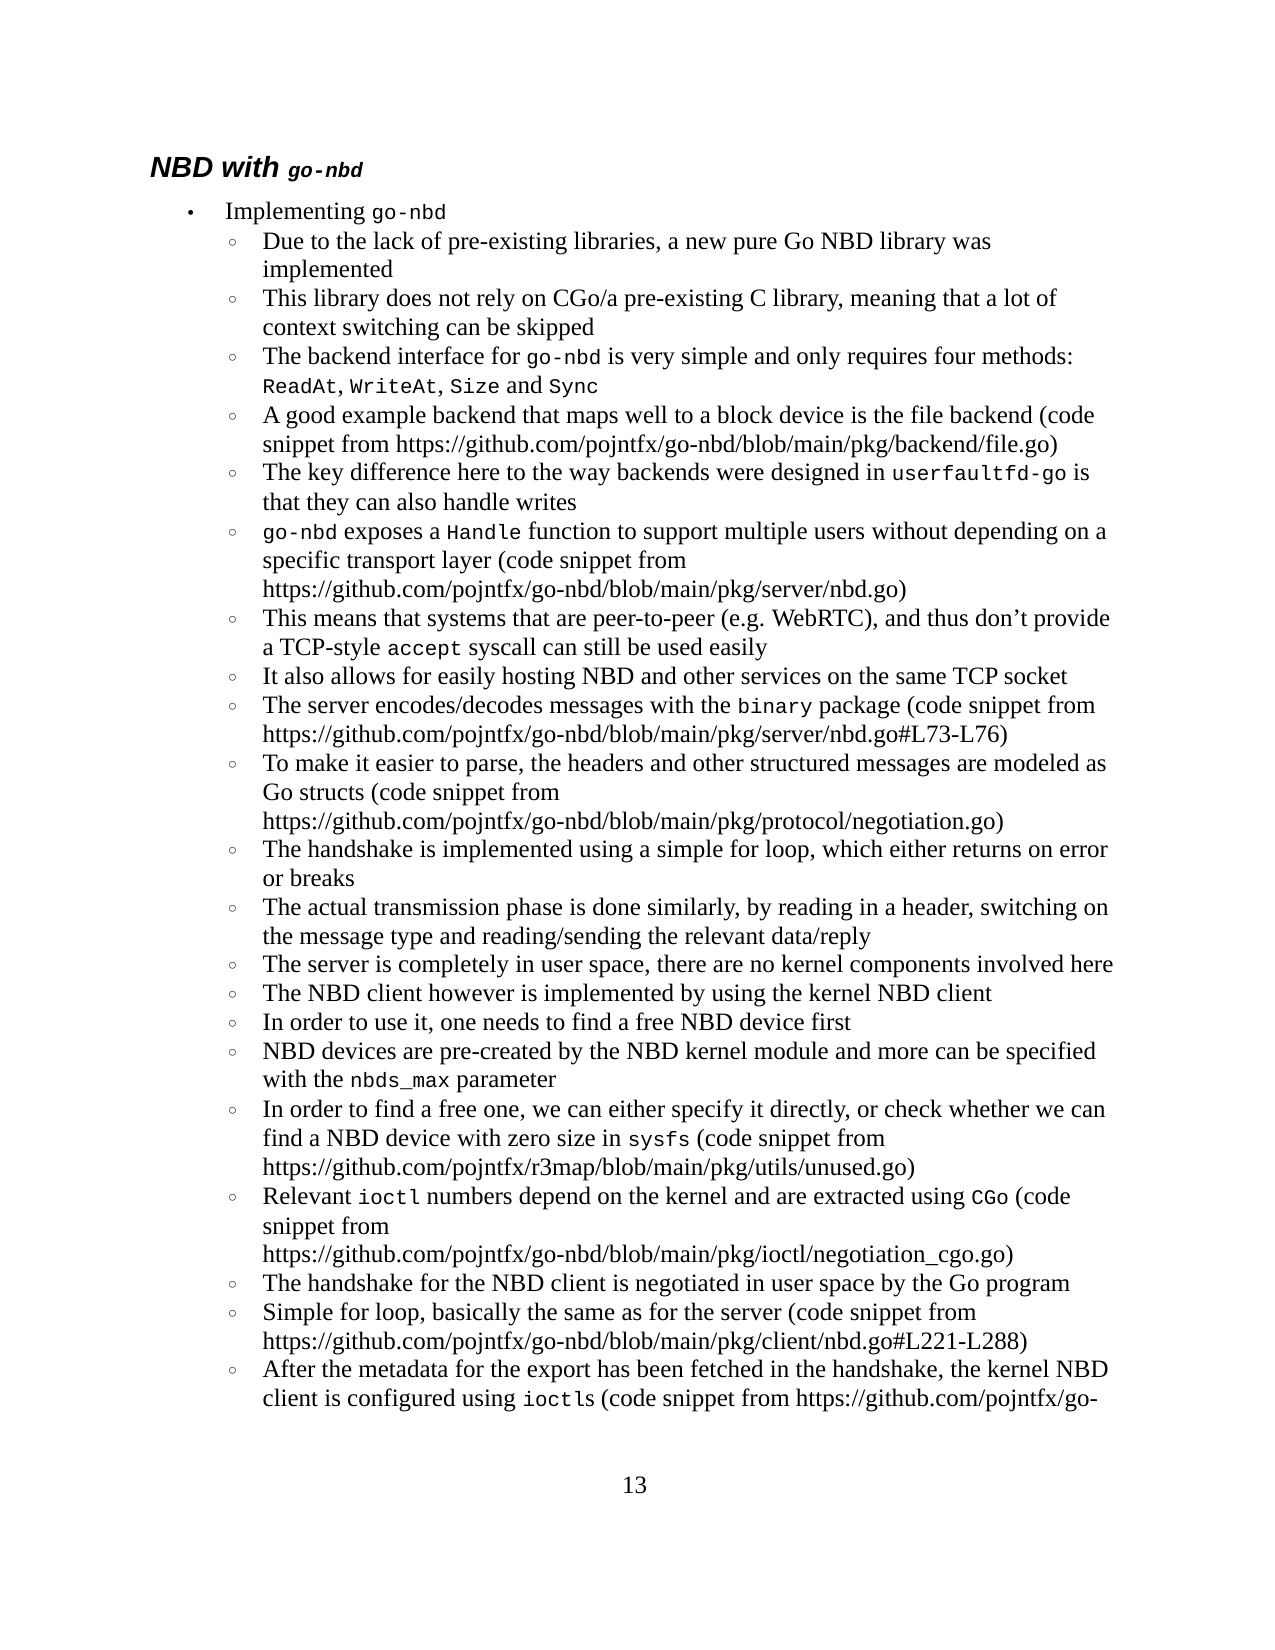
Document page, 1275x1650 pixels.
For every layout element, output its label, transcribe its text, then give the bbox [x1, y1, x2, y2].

subtitle NBD with go-nbd [150, 150, 1125, 184]
list Implementing go-nbd [187, 196, 1125, 226]
list The actual transmission phase is done similarly, by reading in a header, switching on the message type and reading/sending the relevant data/reply [225, 892, 1125, 949]
list The NBD client however is implemented by using the kernel NBD client [225, 978, 1125, 1007]
list In order to find a free one, we can either specify it directly, or check whether we can find a NBD device with zero size in sysfs (code snippet from https://github.com/pojntfx/r3map/blob/main/pkg/utils/unused.go) [225, 1094, 1125, 1181]
list Simple for loop, basically the same as for the server (code snippet from https://github.com/pojntfx/go-nbd/blob/main/pkg/client/nbd.go#L221-L288) [225, 1297, 1125, 1354]
list The server is completely in user space, there are no kernel components involved here [225, 949, 1125, 978]
list This means that systems that are peer-to-peer (e.g. WebRTC), and thus don’t provide a TCP-style accept syscall can still be used easily [225, 603, 1125, 661]
list The key difference here to the way backends were designed in userfaultfd-go is that they can also handle writes [225, 457, 1125, 516]
list The server encodes/decodes messages with the binary package (code snippet from https://github.com/pojntfx/go-nbd/blob/main/pkg/server/nbd.go#L73-L76) [225, 690, 1125, 748]
list A good example backend that maps well to a block device is the file backend (code snippet from https://github.com/pojntfx/go-nbd/blob/main/pkg/backend/file.go) [225, 400, 1125, 457]
list In order to use it, one needs to find a free NBD device first [225, 1007, 1125, 1036]
list The backend interface for go-nbd is very simple and only requires four methods: ReadAt, WriteAt, Size and Sync [225, 341, 1125, 400]
list This library does not rely on CGo/a pre-existing C library, meaning that a lot of context switching can be skipped [225, 283, 1125, 341]
list go-nbd exposes a Handle function to support multiple users without depending on a specific transport layer (code snippet from https://github.com/pojntfx/go-nbd/blob/main/pkg/server/nbd.go) [225, 516, 1125, 603]
list It also allows for easily hosting NBD and other services on the same TCP socket [225, 661, 1125, 690]
list To make it easier to parse, the headers and other structured messages are modeled as Go structs (code snippet from https://github.com/pojntfx/go-nbd/blob/main/pkg/protocol/negotiation.go) [225, 748, 1125, 834]
list NBD devices are pre-created by the NBD kernel module and more can be specified with the nbds_max parameter [225, 1036, 1125, 1094]
list Relevant ioctl numbers depend on the kernel and are extracted using CGo (code snippet from https://github.com/pojntfx/go-nbd/blob/main/pkg/ioctl/negotiation_cgo.go) [225, 1181, 1125, 1268]
list The handshake is implemented using a simple for loop, which either returns on error or breaks [225, 834, 1125, 892]
list After the metadata for the export has been fetched in the handshake, the kernel NBD client is configured using ioctls (code snippet from https://github.com/pojntfx/go- [225, 1354, 1125, 1413]
list Due to the lack of pre-existing libraries, a new pure Go NBD library was implemented [225, 226, 1125, 283]
list The handshake for the NBD client is negotiated in user space by the Go program [225, 1268, 1125, 1297]
